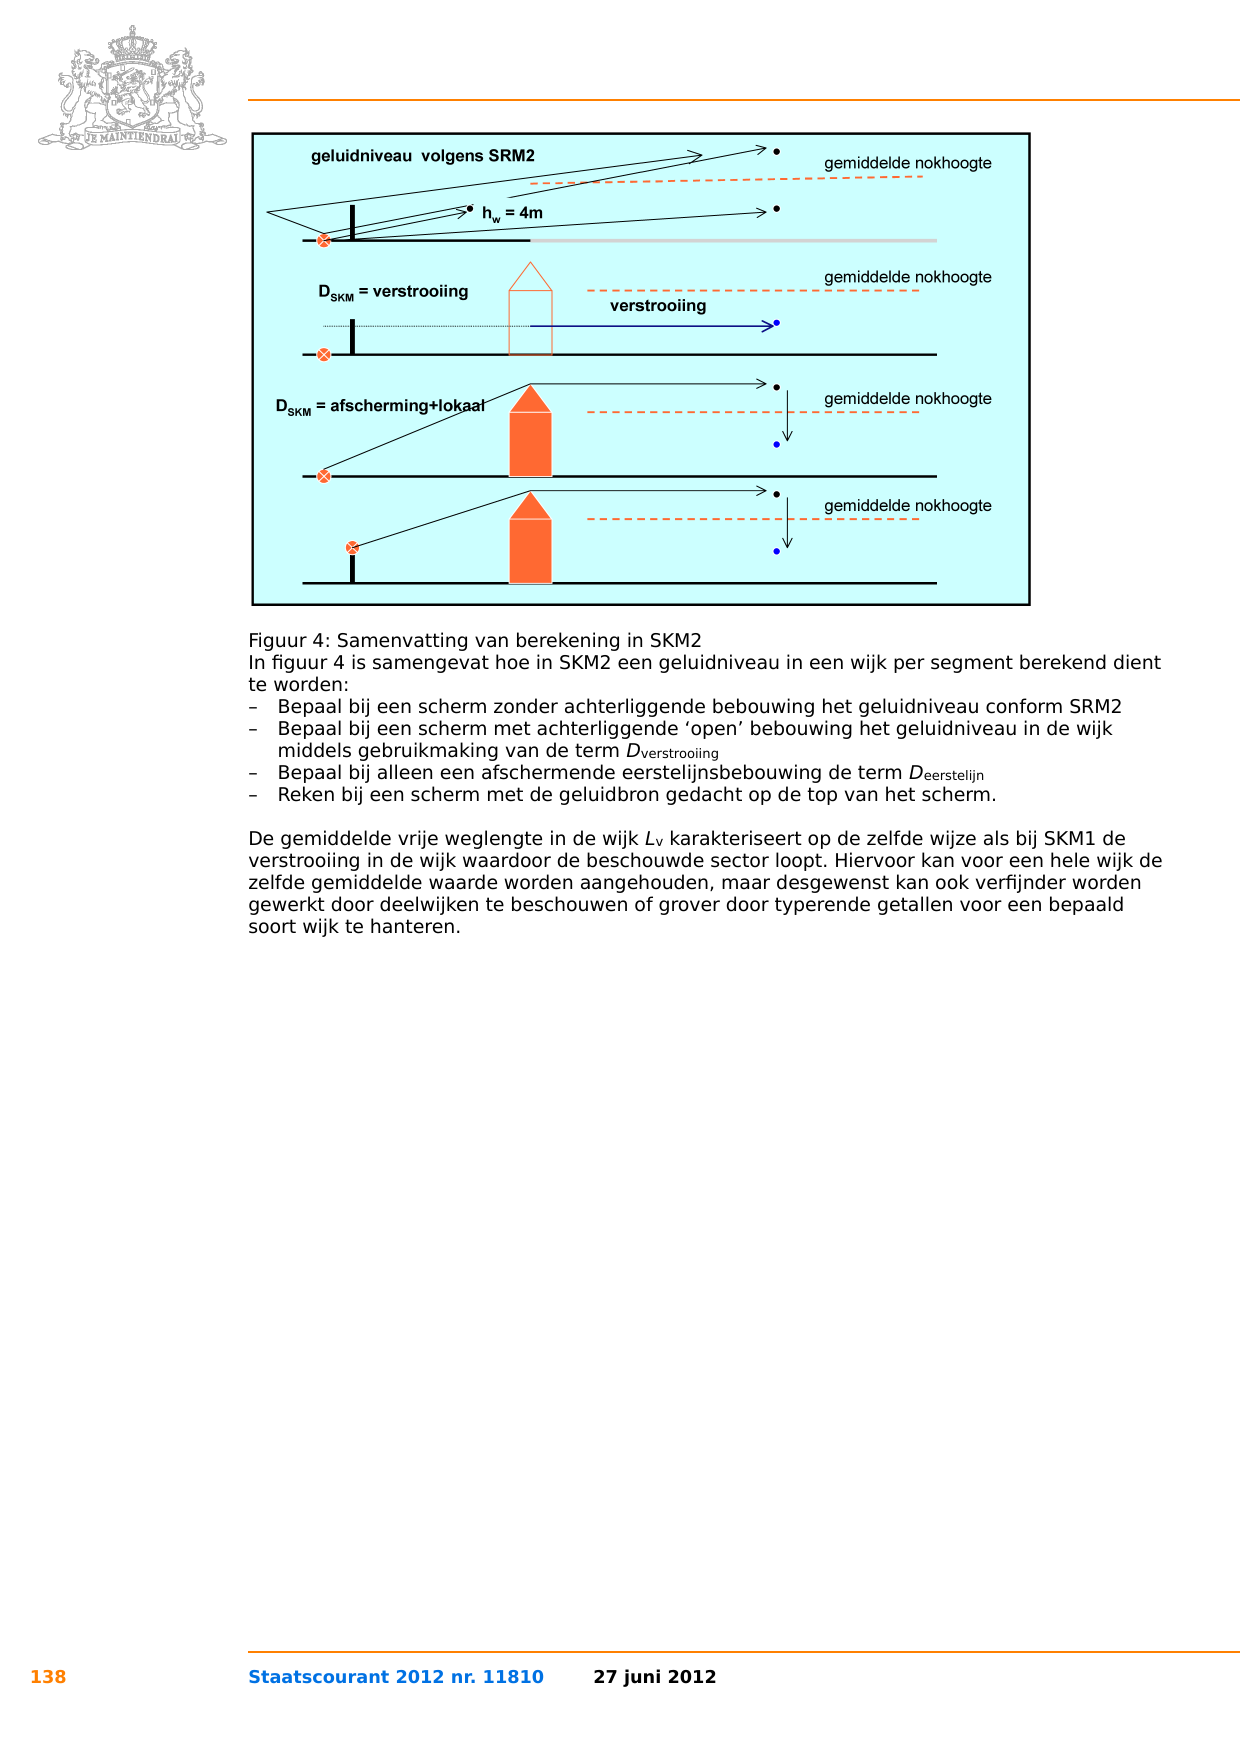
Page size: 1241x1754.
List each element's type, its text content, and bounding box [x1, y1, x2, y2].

text – Reken bij een scherm met de geluidbron gedacht op de top van het scherm. [248, 784, 1163, 806]
text De gemiddelde vrije weglengte in de wijk Lv karakteriseert op de zelfde wijze als bij SKM1 de verstrooiing in de wijk waardoor de beschouwde sector loopt. Hiervoor kan voor een hele wijk de zelfde gemiddelde waarde worden aangehouden, maar desgewenst kan ook verfijnder worden gewerkt door deelwijken te beschouwen of grover door typerende getallen voor een bepaald soort wijk te hanteren. [248, 828, 1163, 938]
text – Bepaal bij alleen een afschermende eerstelijnsbebouwing de term Deerstelijn [248, 762, 1163, 784]
text – Bepaal bij een scherm zonder achterliggende bebouwing het geluidniveau conform SRM2 [248, 696, 1163, 718]
picture [248, 130, 1034, 609]
picture [38, 25, 227, 150]
text Figuur 4: Samenvatting van berekening in SKM2 [248, 630, 1033, 652]
text In figuur 4 is samengevat hoe in SKM2 een geluidniveau in een wijk per segment berekend dient te worden: [248, 652, 1163, 696]
text – Bepaal bij een scherm met achterliggende ‘open’ bebouwing het geluidniveau in de wijk middels gebruikmaking van de term Dverstrooiing [248, 718, 1163, 762]
